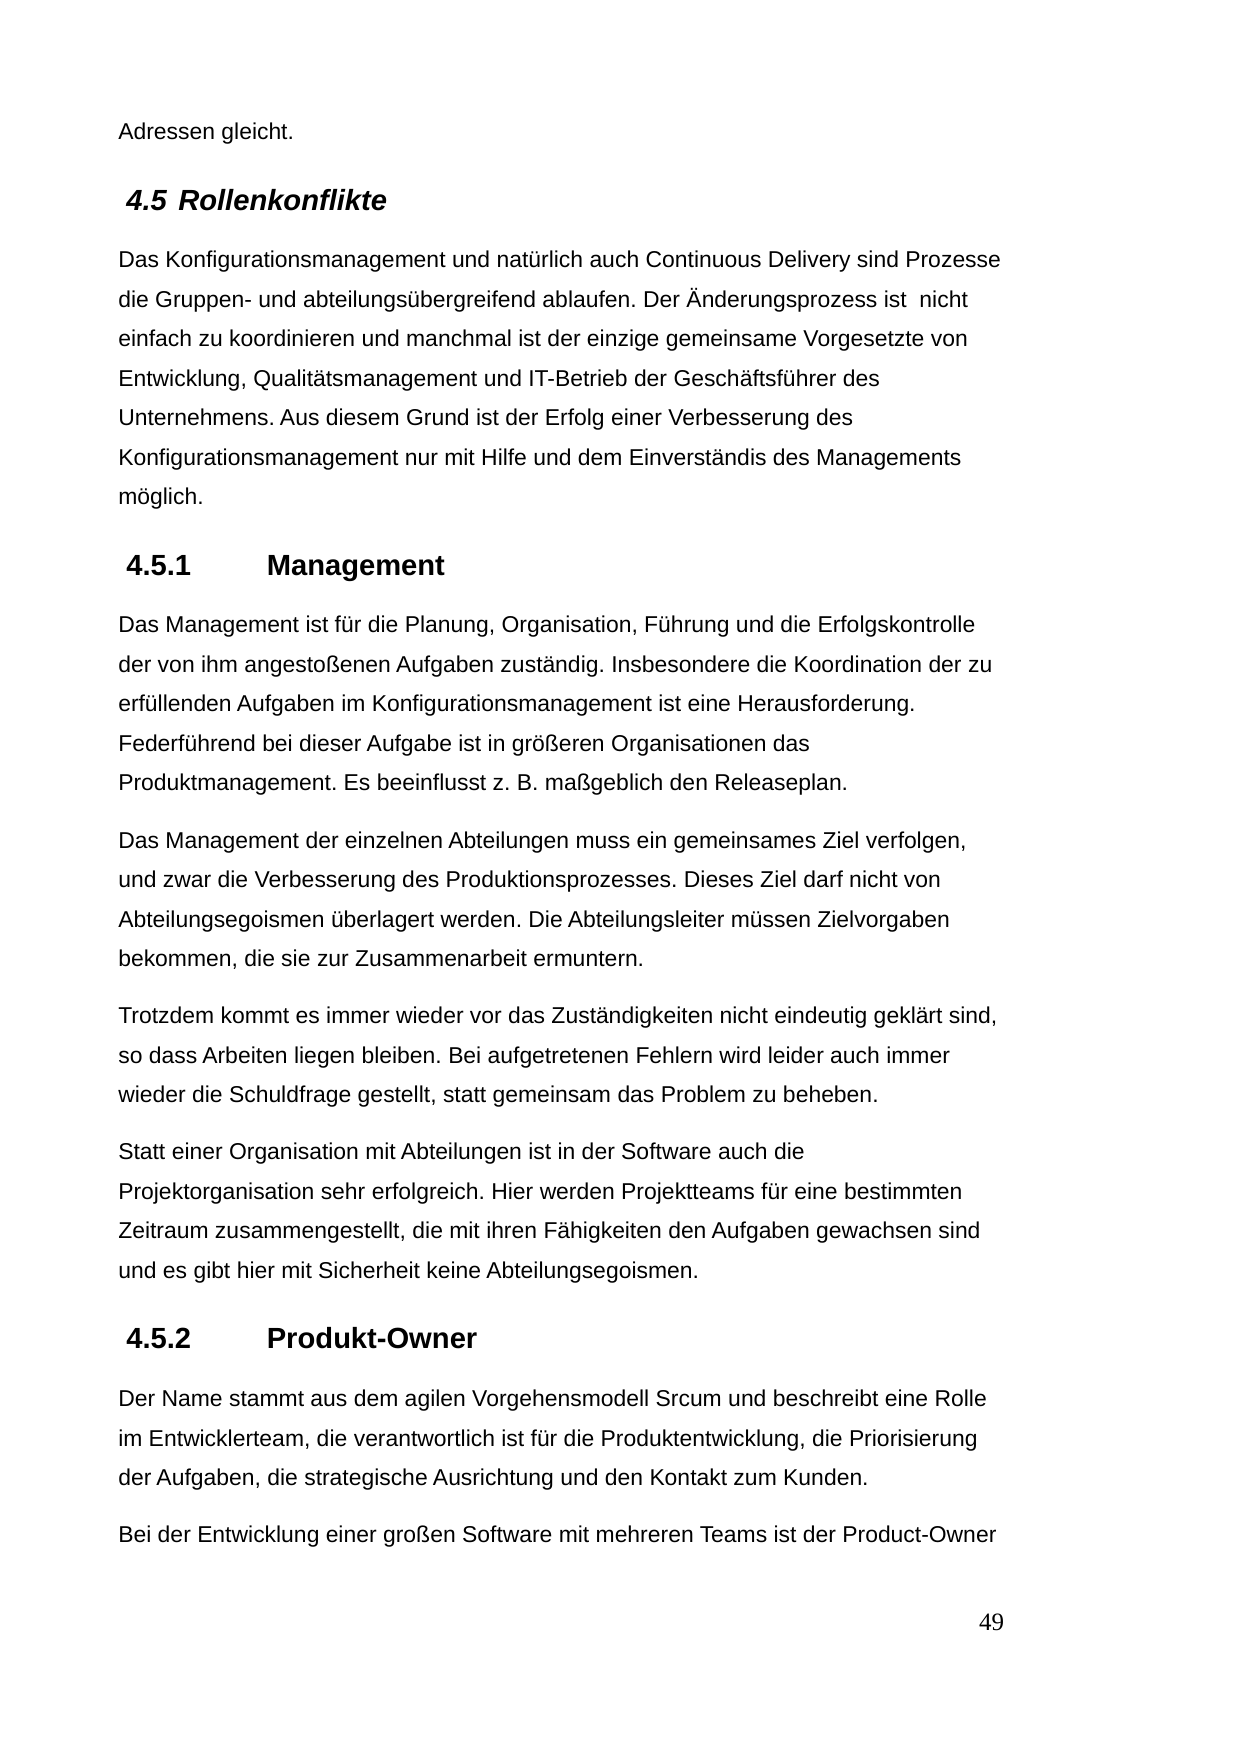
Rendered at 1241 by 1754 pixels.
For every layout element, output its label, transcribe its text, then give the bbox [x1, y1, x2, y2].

text Trotzdem kommt es immer wieder vor das Zuständigkeiten nicht eindeutig geklärt sind, so dass Arbeiten liegen bleiben. Bei aufgetretenen Fehlern wird leider auch immer wieder die Schuldfrage gestellt, statt gemeinsam das Problem zu beheben. [118, 1002, 1004, 1107]
text Das Management der einzelnen Abteilungen muss ein gemeinsames Ziel verfolgen, und zwar die Verbesserung des Produktionsprozesses. Dieses Ziel darf nicht von Abteilungsegoismen überlagert werden. Die Abteilungsleiter müssen Zielvorgaben bekommen, die sie zur Zusammenarbeit ermuntern. [118, 827, 1004, 971]
subtitle Rollenkonflikte [118, 183, 1004, 216]
subtitle Produkt-Owner [118, 1321, 1004, 1355]
text Adressen gleicht. [118, 118, 1004, 144]
subtitle Management [118, 548, 1004, 581]
text Statt einer Organisation mit Abteilungen ist in der Software auch die Projektorganisation sehr erfolgreich. Hier werden Projektteams für eine bestimmten Zeitraum zusammengestellt, die mit ihren Fähigkeiten den Aufgaben gewachsen sind und es gibt hier mit Sicherheit keine Abteilungsegoismen. [118, 1138, 1004, 1283]
text Der Name stammt aus dem agilen Vorgehensmodell Srcum und beschreibt eine Rolle im Entwicklerteam, die verantwortlich ist für die Produktentwicklung, die Priorisierung der Aufgaben, die strategische Ausrichtung und den Kontakt zum Kunden. [118, 1385, 1004, 1490]
text Bei der Entwicklung einer großen Software mit mehreren Teams ist der Product-Owner [118, 1521, 1004, 1547]
text Das Management ist für die Planung, Organisation, Führung und die Erfolgskontrolle der von ihm angestoßenen Aufgaben zuständig. Insbesondere die Koordination der zu erfüllenden Aufgaben im Konfigurationsmanagement ist eine Herausforderung. Federführend bei dieser Aufgabe ist in größeren Organisationen das Produktmanagement. Es beeinflusst z. B. maßgeblich den Releaseplan. [118, 611, 1004, 796]
text Das Konfigurationsmanagement und natürlich auch Continuous Delivery sind Prozesse die Gruppen- und abteilungsübergreifend ablaufen. Der Änderungsprozess ist nicht einfach zu koordinieren und manchmal ist der einzige gemeinsame Vorgesetzte von Entwicklung, Qualitätsmanagement und IT-Betrieb der Geschäftsführer des Unternehmens. Aus diesem Grund ist der Erfolg einer Verbesserung des Konfigurationsmanagement nur mit Hilfe und dem Einverständis des Managements möglich. [118, 246, 1004, 509]
